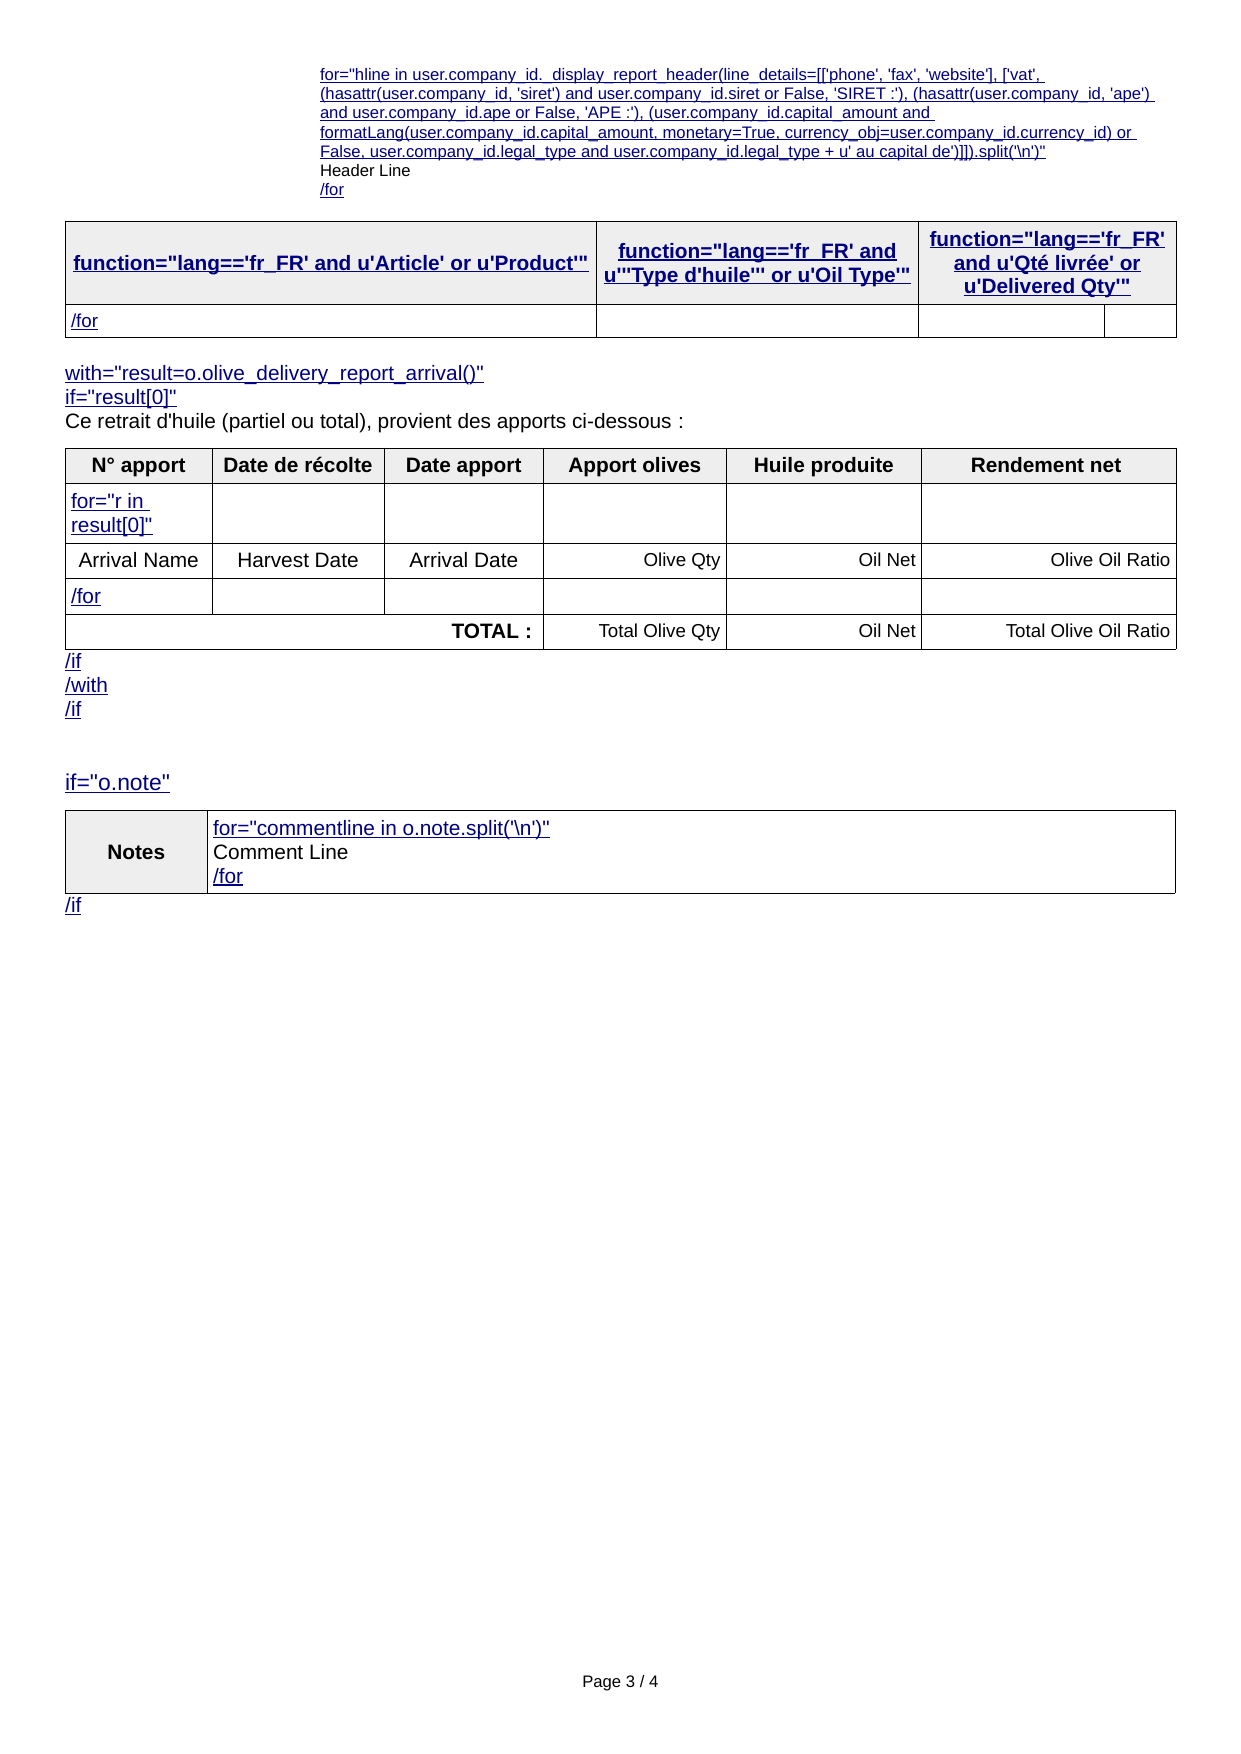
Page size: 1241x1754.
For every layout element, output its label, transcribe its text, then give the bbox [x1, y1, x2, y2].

text Ce retrait d'huile (partiel ou total), provient des apports ci-dessous : [65, 409, 1175, 433]
table_cell TOTAL : [66, 615, 543, 649]
table_cell /for [66, 579, 212, 613]
table_cell [213, 484, 384, 542]
table_cell [922, 484, 1176, 542]
text if="result[0]" [65, 385, 1175, 409]
table_cell [385, 579, 543, 613]
table_header Date de récolte [213, 449, 384, 483]
table_cell [544, 579, 726, 613]
text /if [65, 894, 1175, 917]
table_header N° apport [66, 449, 212, 483]
table_cell Arrival Name [66, 544, 212, 578]
table_header function="lang=='fr_FR' and u'''Type d'huile''' or u'Oil Type'" [597, 222, 918, 304]
table_cell Total Olive Qty [544, 615, 726, 649]
table_cell Oil Net [727, 615, 921, 649]
table_header Notes [66, 811, 207, 893]
table_cell Olive Oil Ratio [922, 544, 1176, 578]
table_cell Arrival Date [385, 544, 543, 578]
table_cell Harvest Date [213, 544, 384, 578]
table_cell /for [66, 305, 596, 337]
text /if [65, 650, 1175, 673]
table_cell [385, 484, 543, 542]
table_cell [213, 579, 384, 613]
table_cell [727, 484, 921, 542]
table_cell for="r in result[0]" [66, 484, 212, 542]
table_header Rendement net [922, 449, 1176, 483]
table_cell Oil Net [727, 544, 921, 578]
text /if [65, 697, 1175, 721]
table_cell Total Olive Oil Ratio [922, 615, 1176, 649]
table_cell [919, 305, 1104, 337]
table_cell [544, 484, 726, 542]
table_header function="lang=='fr_FR' and u'Article' or u'Product'" [66, 222, 596, 304]
text /with [65, 673, 1175, 697]
table_cell [922, 579, 1176, 613]
table_header function="lang=='fr_FR' and u'Qté livrée' or u'Delivered Qty'" [919, 222, 1176, 304]
table_cell [597, 305, 918, 337]
text if="o.note" [65, 769, 1175, 795]
table_cell [1105, 305, 1176, 337]
table_cell Olive Qty [544, 544, 726, 578]
table_header Huile produite [727, 449, 921, 483]
table_header Date apport [385, 449, 543, 483]
table_header for="commentline in o.note.split('\n')" Comment Line /for [208, 811, 1175, 893]
text with="result=o.olive_delivery_report_arrival()" [65, 361, 1175, 385]
table_cell [727, 579, 921, 613]
table_header Apport olives [544, 449, 726, 483]
